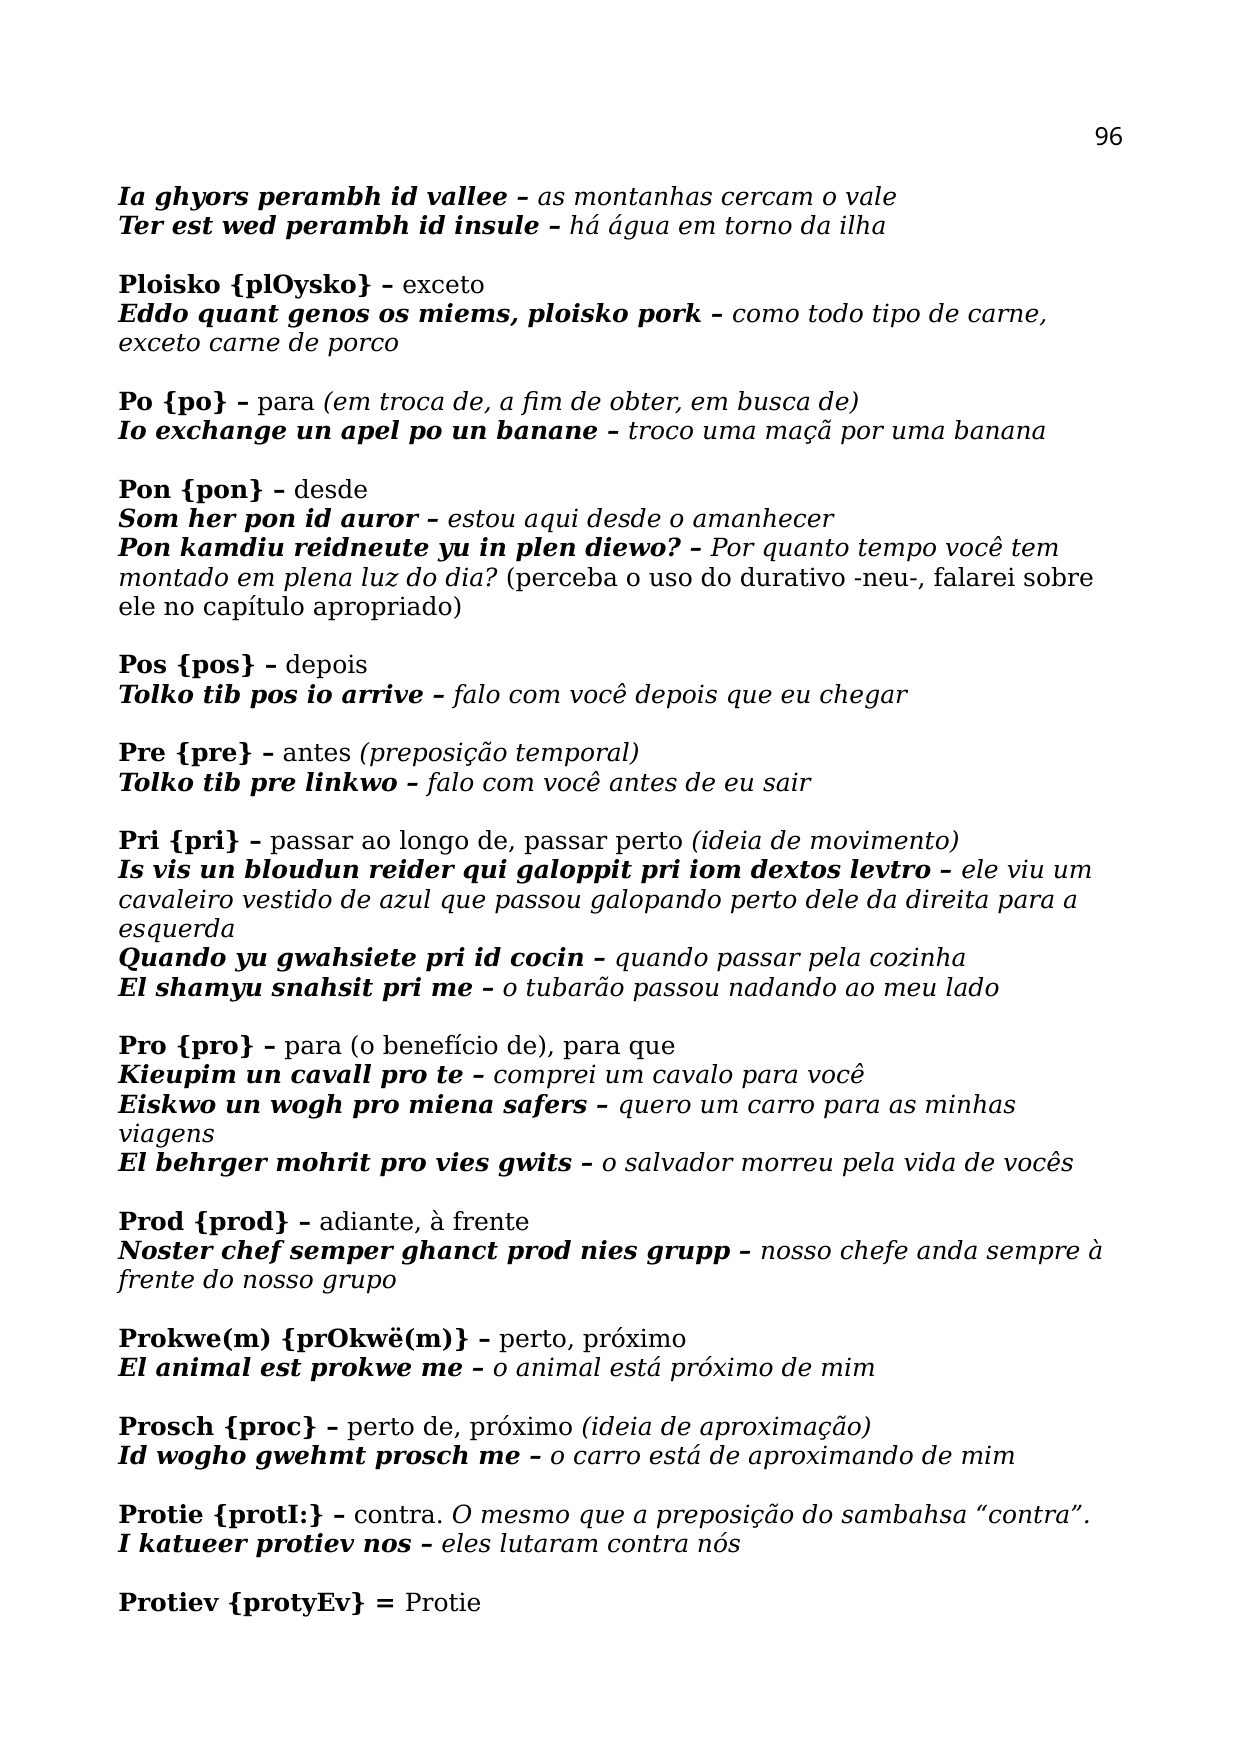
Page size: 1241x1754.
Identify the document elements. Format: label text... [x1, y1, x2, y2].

text Prokwe(m) {prOkwë(m)} – perto, próximo [118, 1324, 1123, 1353]
text Protie {protI:} – contra. O mesmo que a preposição do sambahsa “contra”. [118, 1500, 1123, 1529]
text Kieupim un cavall pro te – comprei um cavalo para você [118, 1060, 1123, 1090]
text Is vis un bloudun reider qui galoppit pri iom dextos levtro – ele viu um cavaleiro vestido de azul que passou galopando perto dele da direita para a esquerda [118, 855, 1123, 943]
text I katueer protiev nos – eles lutaram contra nós [118, 1529, 1123, 1558]
text Tolko tib pre linkwo – falo com você antes de eu sair [118, 767, 1123, 797]
text Po {po} – para (em troca de, a fim de obter, em busca de) [118, 387, 1123, 416]
text Prosch {proc} – perto de, próximo (ideia de aproximação) [118, 1412, 1123, 1441]
text Pos {pos} – depois [118, 650, 1123, 679]
text Tolko tib pos io arrive – falo com você depois que eu chegar [118, 679, 1123, 709]
text Pro {pro} – para (o benefício de), para que [118, 1031, 1123, 1060]
text Ter est wed perambh id insule – há água em torno da ilha [118, 211, 1123, 240]
text Eddo quant genos os miems, ploisko pork – como todo tipo de carne, exceto carne de porco [118, 299, 1123, 357]
text Eiskwo un wogh pro miena safers – quero um carro para as minhas viagens [118, 1090, 1123, 1148]
text Pre {pre} – antes (preposição temporal) [118, 738, 1123, 767]
text El behrger mohrit pro vies gwits – o salvador morreu pela vida de vocês [118, 1148, 1123, 1178]
text Id wogho gwehmt prosch me – o carro está de aproximando de mim [118, 1441, 1123, 1471]
text Prod {prod} – adiante, à frente [118, 1207, 1123, 1236]
text El shamyu snahsit pri me – o tubarão passou nadando ao meu lado [118, 972, 1123, 1002]
text Pri {pri} – passar ao longo de, passar perto (ideia de movimento) [118, 826, 1123, 855]
text Ploisko {plOysko} – exceto [118, 269, 1123, 299]
text Som her pon id auror – estou aqui desde o amanhecer [118, 504, 1123, 533]
text Ia ghyors perambh id vallee – as montanhas cercam o vale [118, 182, 1123, 211]
text Io exchange un apel po un banane – troco uma maçã por uma banana [118, 416, 1123, 445]
text Pon kamdiu reidneute yu in plen diewo? – Por quanto tempo você tem montado em plena luz do dia? (perceba o uso do durativo -neu-, falarei sobre ele no capítulo apropriado) [118, 533, 1123, 621]
text Pon {pon} – desde [118, 474, 1123, 504]
text Noster chef semper ghanct prod nies grupp – nosso chefe anda sempre à frente do nosso grupo [118, 1236, 1123, 1295]
text Quando yu gwahsiete pri id cocin – quando passar pela cozinha [118, 943, 1123, 972]
text El animal est prokwe me – o animal está próximo de mim [118, 1353, 1123, 1383]
text Protiev {protyEv} = Protie [118, 1588, 1123, 1617]
